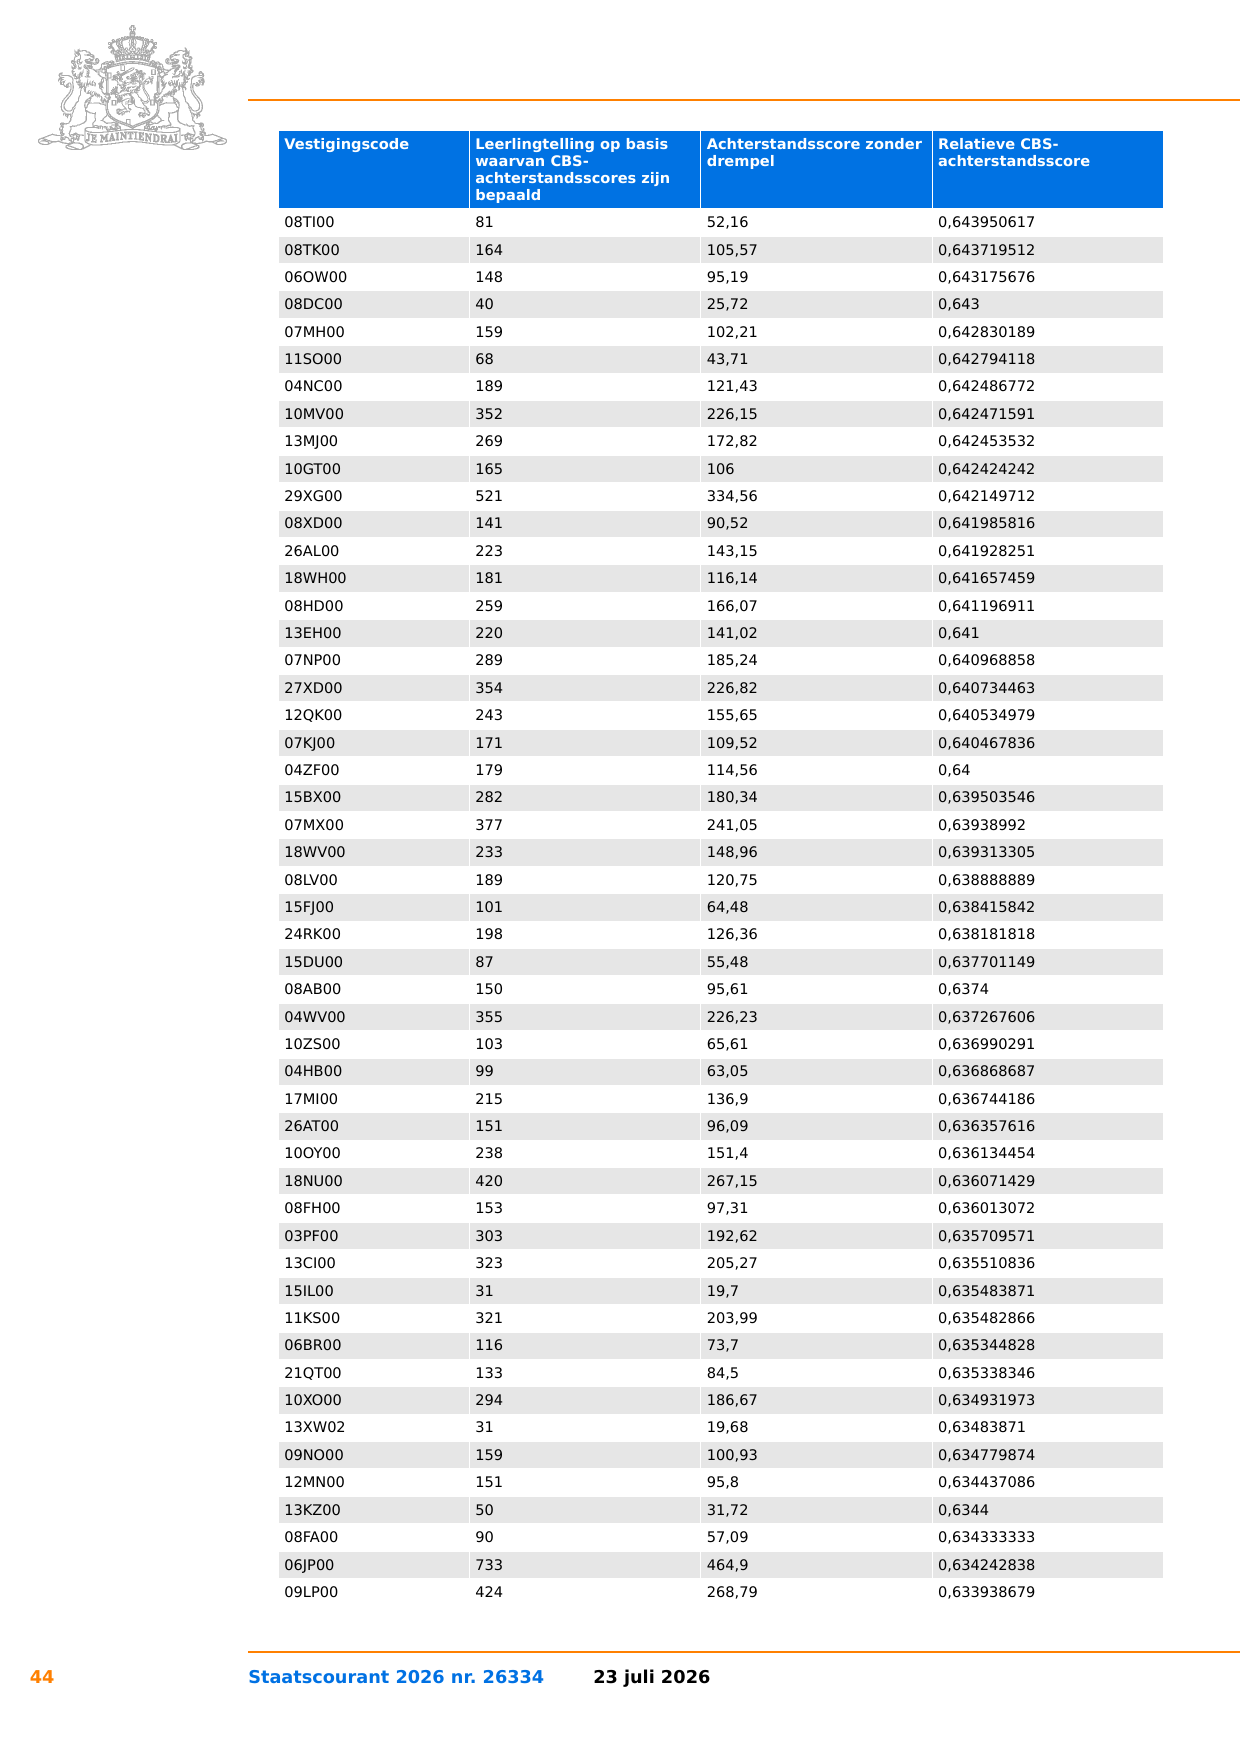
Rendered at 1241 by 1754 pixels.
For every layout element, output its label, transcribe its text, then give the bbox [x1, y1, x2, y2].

table_cell 18NU00 [279, 1168, 469, 1194]
table_cell 0,6344 [933, 1497, 1163, 1523]
table_cell 151,4 [701, 1141, 932, 1167]
table_cell 12QK00 [279, 703, 469, 729]
table_cell 259 [470, 593, 700, 619]
table_cell 102,21 [701, 319, 932, 345]
table_cell 0,643175676 [933, 264, 1163, 290]
table_cell 233 [470, 839, 700, 866]
table_cell 63,05 [701, 1059, 932, 1085]
table_cell 0,637267606 [933, 1004, 1163, 1030]
table_cell 0,640734463 [933, 675, 1163, 701]
table_cell 18WH00 [279, 565, 469, 592]
table_cell 84,5 [701, 1360, 932, 1386]
picture [38, 25, 227, 150]
table_cell 282 [470, 785, 700, 811]
table_cell 65,61 [701, 1031, 932, 1057]
table_cell 09LP00 [279, 1579, 469, 1605]
table_cell 165 [470, 456, 700, 482]
table_cell 321 [470, 1305, 700, 1331]
table_cell 0,634437086 [933, 1470, 1163, 1496]
table_cell 0,634333333 [933, 1524, 1163, 1551]
table_cell 0,63483871 [933, 1415, 1163, 1441]
table_cell 181 [470, 565, 700, 592]
table_header Relatieve CBS-achterstandsscore [933, 131, 1163, 208]
table_cell 521 [470, 483, 700, 509]
table_cell 0,636071429 [933, 1168, 1163, 1194]
table_cell 141,02 [701, 620, 932, 647]
table_cell 0,640534979 [933, 703, 1163, 729]
table_cell 95,19 [701, 264, 932, 290]
table_cell 192,62 [701, 1223, 932, 1249]
table_cell 0,643719512 [933, 237, 1163, 263]
table_cell 25,72 [701, 291, 932, 318]
table_cell 07MH00 [279, 319, 469, 345]
table_cell 19,68 [701, 1415, 932, 1441]
table_cell 0,634242838 [933, 1552, 1163, 1578]
table_cell 0,639503546 [933, 785, 1163, 811]
table_cell 43,71 [701, 346, 932, 373]
table_cell 10ZS00 [279, 1031, 469, 1057]
table_cell 141 [470, 511, 700, 537]
table_cell 24RK00 [279, 922, 469, 948]
table_cell 215 [470, 1086, 700, 1112]
table_cell 116,14 [701, 565, 932, 592]
table_cell 420 [470, 1168, 700, 1194]
table_cell 0,641 [933, 620, 1163, 647]
table_cell 19,7 [701, 1278, 932, 1304]
table_cell 289 [470, 648, 700, 674]
table_cell 13XW02 [279, 1415, 469, 1441]
table_header Vestigingscode [279, 131, 469, 208]
table_cell 180,34 [701, 785, 932, 811]
table_cell 29XG00 [279, 483, 469, 509]
table_cell 0,634779874 [933, 1442, 1163, 1468]
table_cell 116 [470, 1333, 700, 1359]
table_cell 04HB00 [279, 1059, 469, 1085]
table_cell 0,638888889 [933, 867, 1163, 893]
table_cell 10MV00 [279, 401, 469, 427]
table_cell 0,635338346 [933, 1360, 1163, 1386]
table_cell 0,635483871 [933, 1278, 1163, 1304]
table_cell 90,52 [701, 511, 932, 537]
table_cell 57,09 [701, 1524, 932, 1551]
table_cell 294 [470, 1387, 700, 1414]
table_cell 31 [470, 1415, 700, 1441]
table_cell 18WV00 [279, 839, 469, 866]
table_cell 100,93 [701, 1442, 932, 1468]
table_cell 203,99 [701, 1305, 932, 1331]
table_cell 0,643 [933, 291, 1163, 318]
table_cell 0,636134454 [933, 1141, 1163, 1167]
table_cell 15DU00 [279, 949, 469, 975]
table_cell 81 [470, 209, 700, 236]
table_cell 303 [470, 1223, 700, 1249]
table_cell 0,6374 [933, 976, 1163, 1003]
table_cell 0,643950617 [933, 209, 1163, 236]
table_cell 0,642830189 [933, 319, 1163, 345]
table_cell 0,642471591 [933, 401, 1163, 427]
table_cell 08TI00 [279, 209, 469, 236]
table_cell 0,642424242 [933, 456, 1163, 482]
table_cell 0,634931973 [933, 1387, 1163, 1414]
table_cell 08AB00 [279, 976, 469, 1003]
table_cell 143,15 [701, 538, 932, 564]
table_cell 07KJ00 [279, 730, 469, 756]
table_cell 189 [470, 867, 700, 893]
table_cell 0,635709571 [933, 1223, 1163, 1249]
table_cell 354 [470, 675, 700, 701]
table_cell 09NO00 [279, 1442, 469, 1468]
table_cell 268,79 [701, 1579, 932, 1605]
table_cell 0,640467836 [933, 730, 1163, 756]
table_header Achterstandsscore zonder drempel [701, 131, 932, 208]
table_cell 0,641985816 [933, 511, 1163, 537]
table_cell 08FA00 [279, 1524, 469, 1551]
table_cell 0,642794118 [933, 346, 1163, 373]
table_cell 352 [470, 401, 700, 427]
table_cell 55,48 [701, 949, 932, 975]
table_cell 103 [470, 1031, 700, 1057]
table_cell 153 [470, 1196, 700, 1222]
table_cell 07NP00 [279, 648, 469, 674]
table_cell 15IL00 [279, 1278, 469, 1304]
table_cell 114,56 [701, 757, 932, 783]
table_cell 31,72 [701, 1497, 932, 1523]
table_cell 0,636357616 [933, 1113, 1163, 1140]
table_cell 0,63938992 [933, 812, 1163, 838]
table_cell 97,31 [701, 1196, 932, 1222]
table_cell 08FH00 [279, 1196, 469, 1222]
table_cell 226,15 [701, 401, 932, 427]
table_cell 0,642453532 [933, 429, 1163, 455]
table_cell 17MI00 [279, 1086, 469, 1112]
table_cell 159 [470, 1442, 700, 1468]
table_cell 08XD00 [279, 511, 469, 537]
table_cell 148 [470, 264, 700, 290]
table_cell 269 [470, 429, 700, 455]
table_cell 126,36 [701, 922, 932, 948]
table_cell 323 [470, 1250, 700, 1277]
table_cell 04WV00 [279, 1004, 469, 1030]
table_cell 151 [470, 1470, 700, 1496]
table_cell 13KZ00 [279, 1497, 469, 1523]
table_cell 15BX00 [279, 785, 469, 811]
table_cell 99 [470, 1059, 700, 1085]
table_cell 06OW00 [279, 264, 469, 290]
table_cell 0,635344828 [933, 1333, 1163, 1359]
table_cell 07MX00 [279, 812, 469, 838]
table_cell 04NC00 [279, 374, 469, 400]
table_cell 179 [470, 757, 700, 783]
table_cell 52,16 [701, 209, 932, 236]
table_cell 150 [470, 976, 700, 1003]
table_cell 87 [470, 949, 700, 975]
table_cell 238 [470, 1141, 700, 1167]
table_cell 50 [470, 1497, 700, 1523]
table_cell 10GT00 [279, 456, 469, 482]
table_cell 733 [470, 1552, 700, 1578]
table_cell 109,52 [701, 730, 932, 756]
table_cell 96,09 [701, 1113, 932, 1140]
table_cell 0,64 [933, 757, 1163, 783]
table_cell 40 [470, 291, 700, 318]
table_cell 04ZF00 [279, 757, 469, 783]
table_cell 0,639313305 [933, 839, 1163, 866]
table_cell 226,82 [701, 675, 932, 701]
table_cell 0,635482866 [933, 1305, 1163, 1331]
table_cell 08HD00 [279, 593, 469, 619]
table_cell 0,641196911 [933, 593, 1163, 619]
table_cell 73,7 [701, 1333, 932, 1359]
table_cell 08DC00 [279, 291, 469, 318]
table_cell 10XO00 [279, 1387, 469, 1414]
table_cell 205,27 [701, 1250, 932, 1277]
table_cell 31 [470, 1278, 700, 1304]
table_cell 0,636868687 [933, 1059, 1163, 1085]
table_cell 133 [470, 1360, 700, 1386]
table_cell 0,636013072 [933, 1196, 1163, 1222]
table_cell 267,15 [701, 1168, 932, 1194]
table_cell 172,82 [701, 429, 932, 455]
table_cell 220 [470, 620, 700, 647]
table_cell 159 [470, 319, 700, 345]
table_cell 0,638181818 [933, 922, 1163, 948]
table_cell 464,9 [701, 1552, 932, 1578]
table_cell 12MN00 [279, 1470, 469, 1496]
table_cell 15FJ00 [279, 894, 469, 921]
table_cell 106 [701, 456, 932, 482]
table_cell 243 [470, 703, 700, 729]
table_cell 90 [470, 1524, 700, 1551]
table_cell 0,636744186 [933, 1086, 1163, 1112]
table_cell 27XD00 [279, 675, 469, 701]
table_cell 68 [470, 346, 700, 373]
table_cell 164 [470, 237, 700, 263]
table_cell 95,8 [701, 1470, 932, 1496]
table_cell 0,640968858 [933, 648, 1163, 674]
table_cell 223 [470, 538, 700, 564]
table_cell 08TK00 [279, 237, 469, 263]
table_cell 334,56 [701, 483, 932, 509]
table_cell 171 [470, 730, 700, 756]
table_cell 0,636990291 [933, 1031, 1163, 1057]
table_cell 166,07 [701, 593, 932, 619]
table_cell 155,65 [701, 703, 932, 729]
table_cell 0,638415842 [933, 894, 1163, 921]
table_cell 06BR00 [279, 1333, 469, 1359]
table_cell 189 [470, 374, 700, 400]
table_cell 26AT00 [279, 1113, 469, 1140]
table_cell 13CI00 [279, 1250, 469, 1277]
table_cell 21QT00 [279, 1360, 469, 1386]
table_cell 148,96 [701, 839, 932, 866]
table_cell 186,67 [701, 1387, 932, 1414]
table_cell 0,642486772 [933, 374, 1163, 400]
table_cell 0,641928251 [933, 538, 1163, 564]
table_cell 11SO00 [279, 346, 469, 373]
table_cell 64,48 [701, 894, 932, 921]
table_cell 13EH00 [279, 620, 469, 647]
table_cell 10OY00 [279, 1141, 469, 1167]
table_header Leerlingtelling op basis waarvan CBS-achterstandsscores zijn bepaald [470, 131, 700, 208]
table_cell 226,23 [701, 1004, 932, 1030]
table_cell 105,57 [701, 237, 932, 263]
table_cell 26AL00 [279, 538, 469, 564]
table_cell 355 [470, 1004, 700, 1030]
table_cell 0,641657459 [933, 565, 1163, 592]
table_cell 120,75 [701, 867, 932, 893]
table_cell 13MJ00 [279, 429, 469, 455]
table_cell 06JP00 [279, 1552, 469, 1578]
table_cell 121,43 [701, 374, 932, 400]
table_cell 95,61 [701, 976, 932, 1003]
table_cell 0,635510836 [933, 1250, 1163, 1277]
table_cell 11KS00 [279, 1305, 469, 1331]
table_cell 241,05 [701, 812, 932, 838]
table_cell 151 [470, 1113, 700, 1140]
table_cell 185,24 [701, 648, 932, 674]
table_cell 0,637701149 [933, 949, 1163, 975]
table_cell 136,9 [701, 1086, 932, 1112]
table_cell 198 [470, 922, 700, 948]
table_cell 0,633938679 [933, 1579, 1163, 1605]
table_cell 101 [470, 894, 700, 921]
table_cell 03PF00 [279, 1223, 469, 1249]
table_cell 424 [470, 1579, 700, 1605]
table_cell 0,642149712 [933, 483, 1163, 509]
table_cell 377 [470, 812, 700, 838]
table_cell 08LV00 [279, 867, 469, 893]
